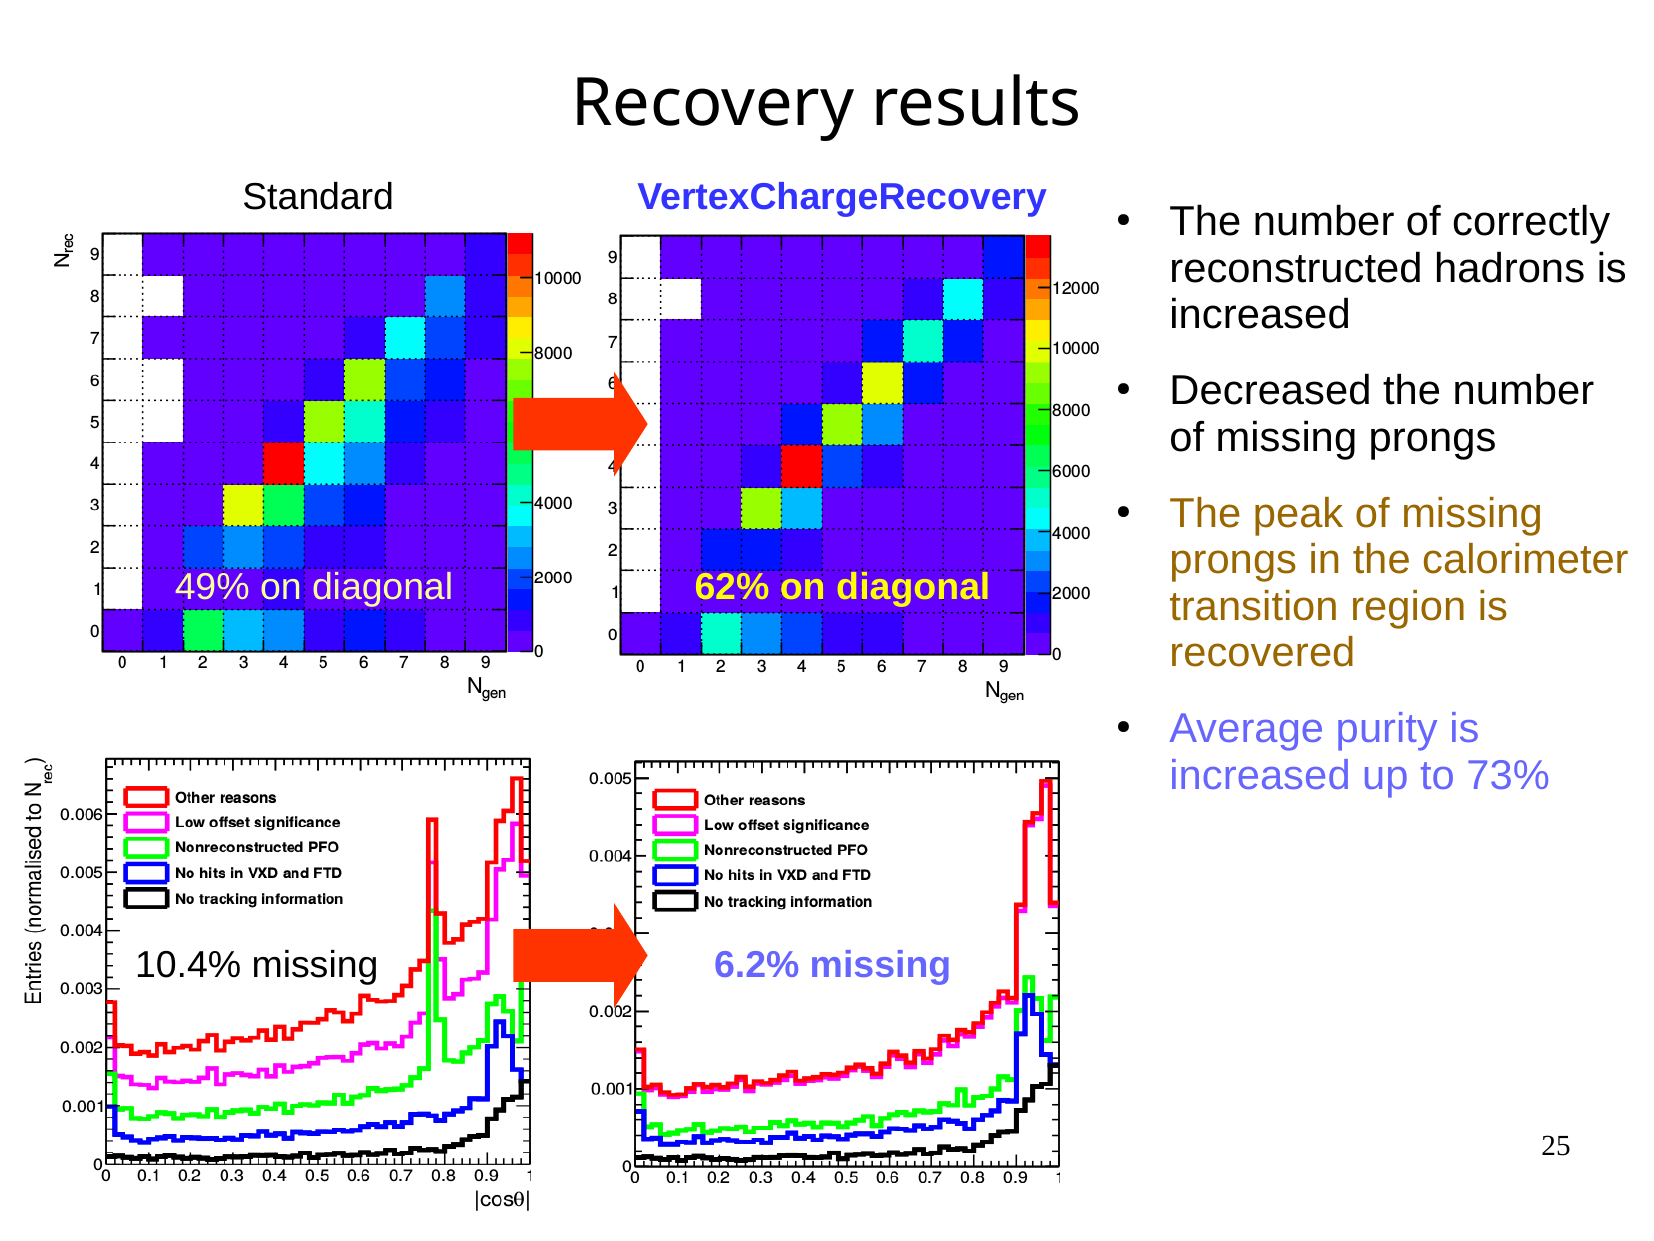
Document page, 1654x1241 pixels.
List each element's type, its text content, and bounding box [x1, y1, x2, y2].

text_box VertexChargeRecovery [622, 168, 1062, 225]
text_box 6.2% missing [699, 936, 967, 994]
picture [0, 748, 531, 1218]
text_box [513, 371, 648, 477]
picture [45, 217, 1098, 709]
text_box 62% on diagonal [679, 558, 1006, 615]
list The number of correctly reconstructed hadrons is increased Decreased the number of missing prongs The peak of missing prongs in the calorimeter transition region is recovered Average purity is increased up to 73% [1098, 198, 1639, 1189]
text_box [513, 903, 648, 1009]
title Recovery results [82, 49, 1571, 151]
text_box 49% on diagonal [160, 558, 468, 615]
text_box Standard [227, 168, 409, 225]
text_box 10.4% missing [120, 936, 394, 994]
picture [588, 714, 1060, 1183]
